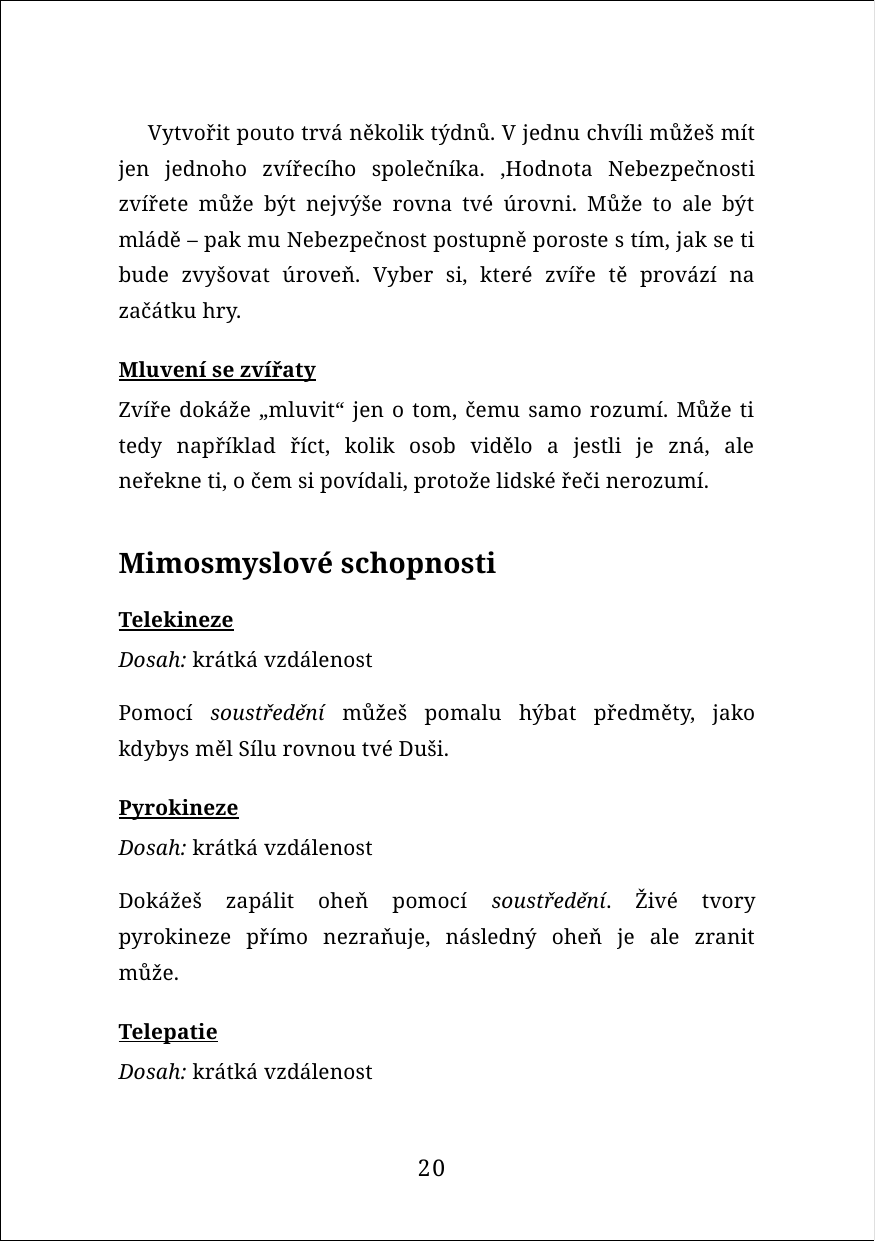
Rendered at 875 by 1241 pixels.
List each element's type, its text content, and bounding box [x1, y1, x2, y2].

text Zvíře dokáže „mluvit“ jen o tom, čemu samo rozumí. Může ti tedy například říct, kolik osob vidělo a jestli je zná, ale neřekne ti, o čem si povídali, protože lidské řeči nerozumí. [118, 395, 756, 495]
subtitle Mimosmyslové schopnosti [118, 543, 756, 581]
subtitle Pyrokineze [118, 793, 756, 822]
text Dosah: krátká vzdálenost [118, 1057, 756, 1086]
text Dokážeš zapálit oheň pomocí soustředění. Živé tvory pyrokineze přímo nezraňuje, následný oheň je ale zranit může. [118, 887, 756, 986]
text Dosah: krátká vzdálenost [118, 645, 756, 674]
text Vytvořit pouto trvá několik týdnů. V jednu chvíli můžeš mít jen jednoho zvířecího společníka. ‚Hodnota Nebezpečnosti zvířete může být nejvýše rovna tvé úrovni. Může to ale být mládě – pak mu Nebezpečnost postupně poroste s tím, jak se ti bude zvyšovat úroveň. Vyber si, které zvíře tě provází na začátku hry. [118, 118, 756, 324]
text Pomocí soustředění můžeš pomalu hýbat předměty, jako kdybys měl Sílu rovnou tvé Duši. [118, 698, 756, 762]
text Dosah: krátká vzdálenost [118, 833, 756, 862]
subtitle Telekineze [118, 605, 756, 633]
subtitle Mluvení se zvířaty [118, 355, 756, 383]
subtitle Telepatie [118, 1017, 756, 1045]
